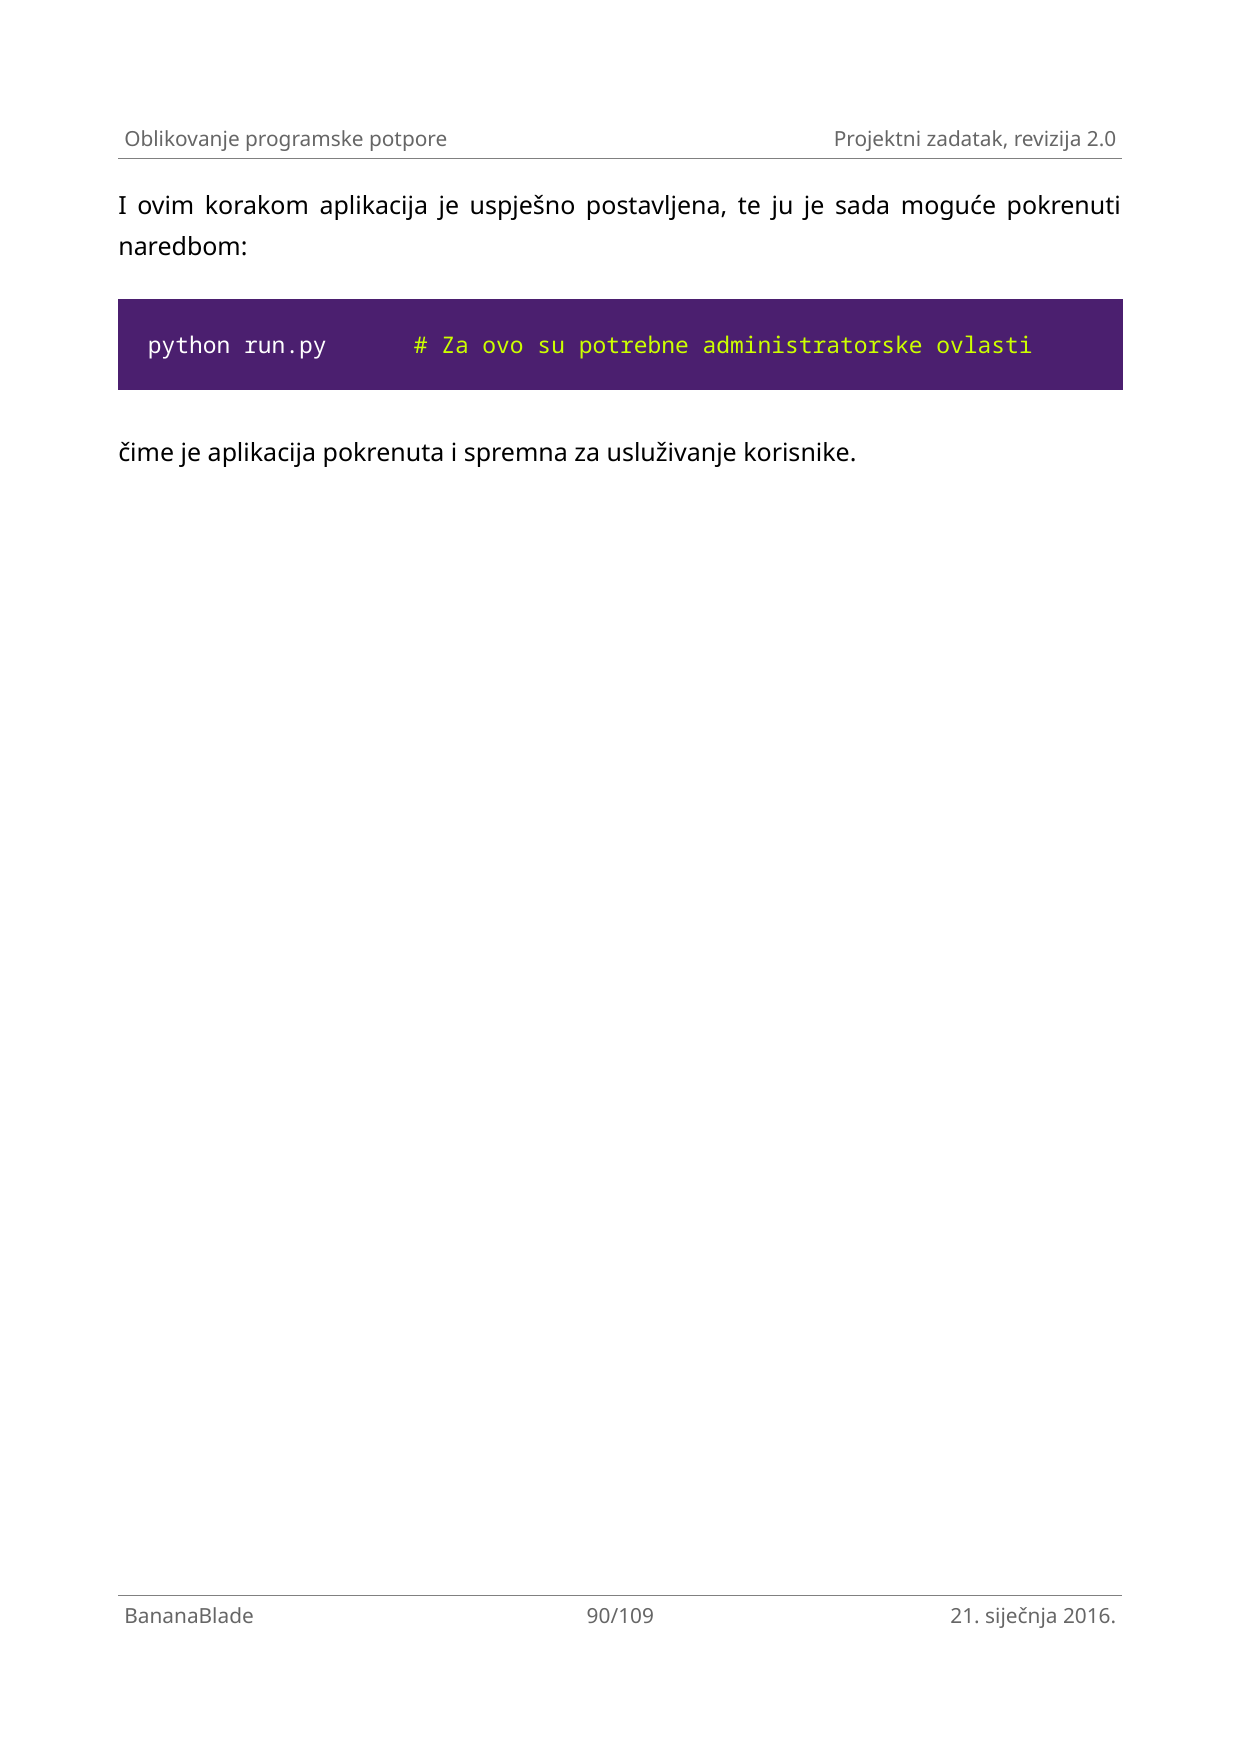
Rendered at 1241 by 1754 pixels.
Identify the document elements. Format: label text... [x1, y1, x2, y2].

text python run.py # Za ovo su potrebne administratorske ovlasti [119, 300, 1122, 389]
text I ovim korakom aplikacija je uspješno postavljena, te ju je sada moguće pokrenuti naredbom: [118, 188, 1122, 263]
text čime je aplikacija pokrenuta i spremna za usluživanje korisnike. [118, 435, 1122, 469]
